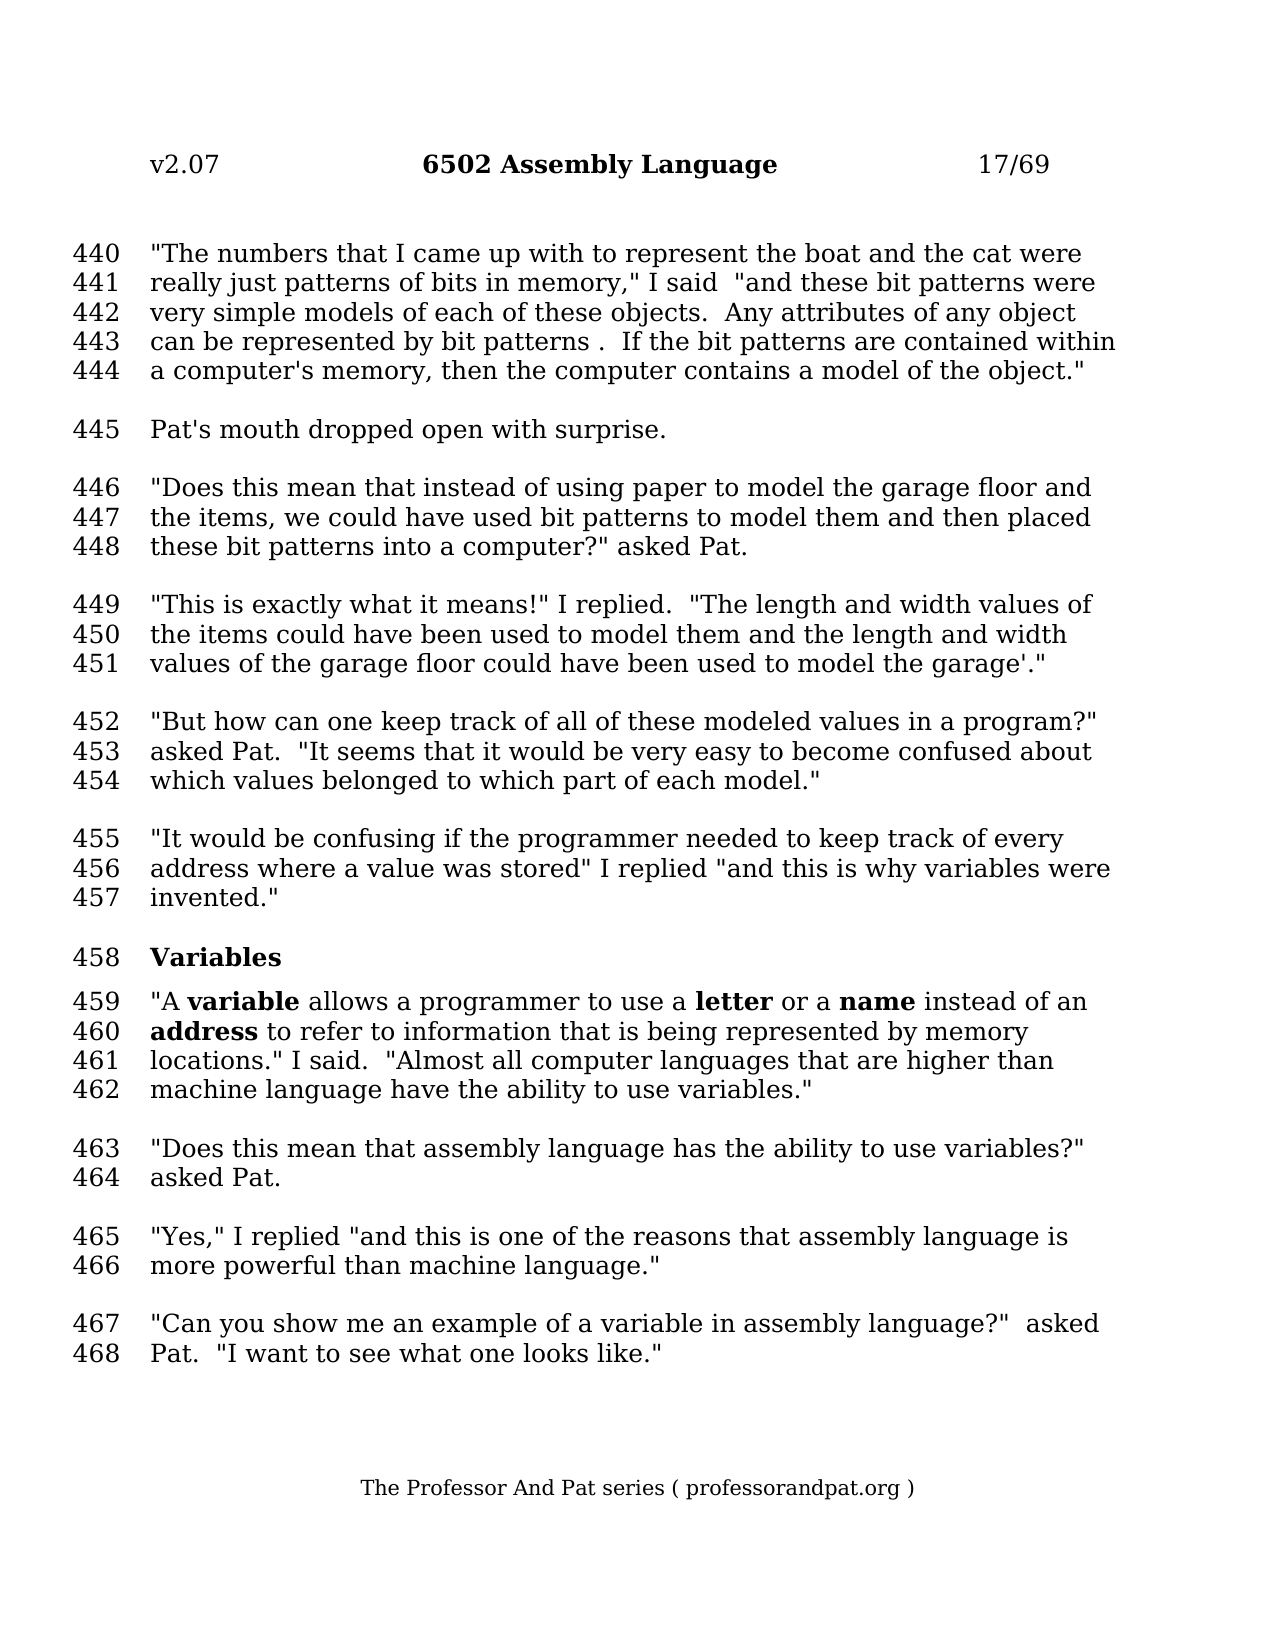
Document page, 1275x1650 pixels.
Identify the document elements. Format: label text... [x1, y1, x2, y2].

text "Can you show me an example of a variable in assembly language?" asked Pat. "I want to see what one looks like." [150, 1309, 1125, 1368]
text "It would be confusing if the programmer needed to keep track of every address where a value was stored" I replied "and this is why variables were invented." [150, 825, 1125, 912]
text "Does this mean that assembly language has the ability to use variables?" asked Pat. [150, 1134, 1125, 1192]
text "A variable allows a programmer to use a letter or a name instead of an address to refer to information that is being represented by memory locations." I said. "Almost all computer languages that are higher than machine language have the ability to use variables." [150, 987, 1125, 1105]
text "This is exactly what it means!" I replied. "The length and width values of the items could have been used to model them and the length and width values of the garage floor could have been used to model the garage'." [150, 591, 1125, 678]
text "Does this mean that instead of using paper to model the garage floor and the items, we could have used bit patterns to model them and then placed these bit patterns into a computer?" asked Pat. [150, 473, 1125, 561]
text "The numbers that I came up with to represent the boat and the cat were really just patterns of bits in memory," I said "and these bit patterns were very simple models of each of these objects. Any attributes of any object can be represented by bit patterns . If the bit patterns are contained within a computer's memory, then the computer contains a model of the object." [150, 239, 1125, 386]
subtitle Variables [150, 942, 1125, 972]
text "But how can one keep track of all of these modeled values in a program?" asked Pat. "It seems that it would be very easy to become confused about which values belonged to which part of each model." [150, 708, 1125, 795]
text "Yes," I replied "and this is one of the reasons that assembly language is more powerful than machine language." [150, 1222, 1125, 1280]
text Pat's mouth dropped open with surprise. [150, 415, 1125, 444]
